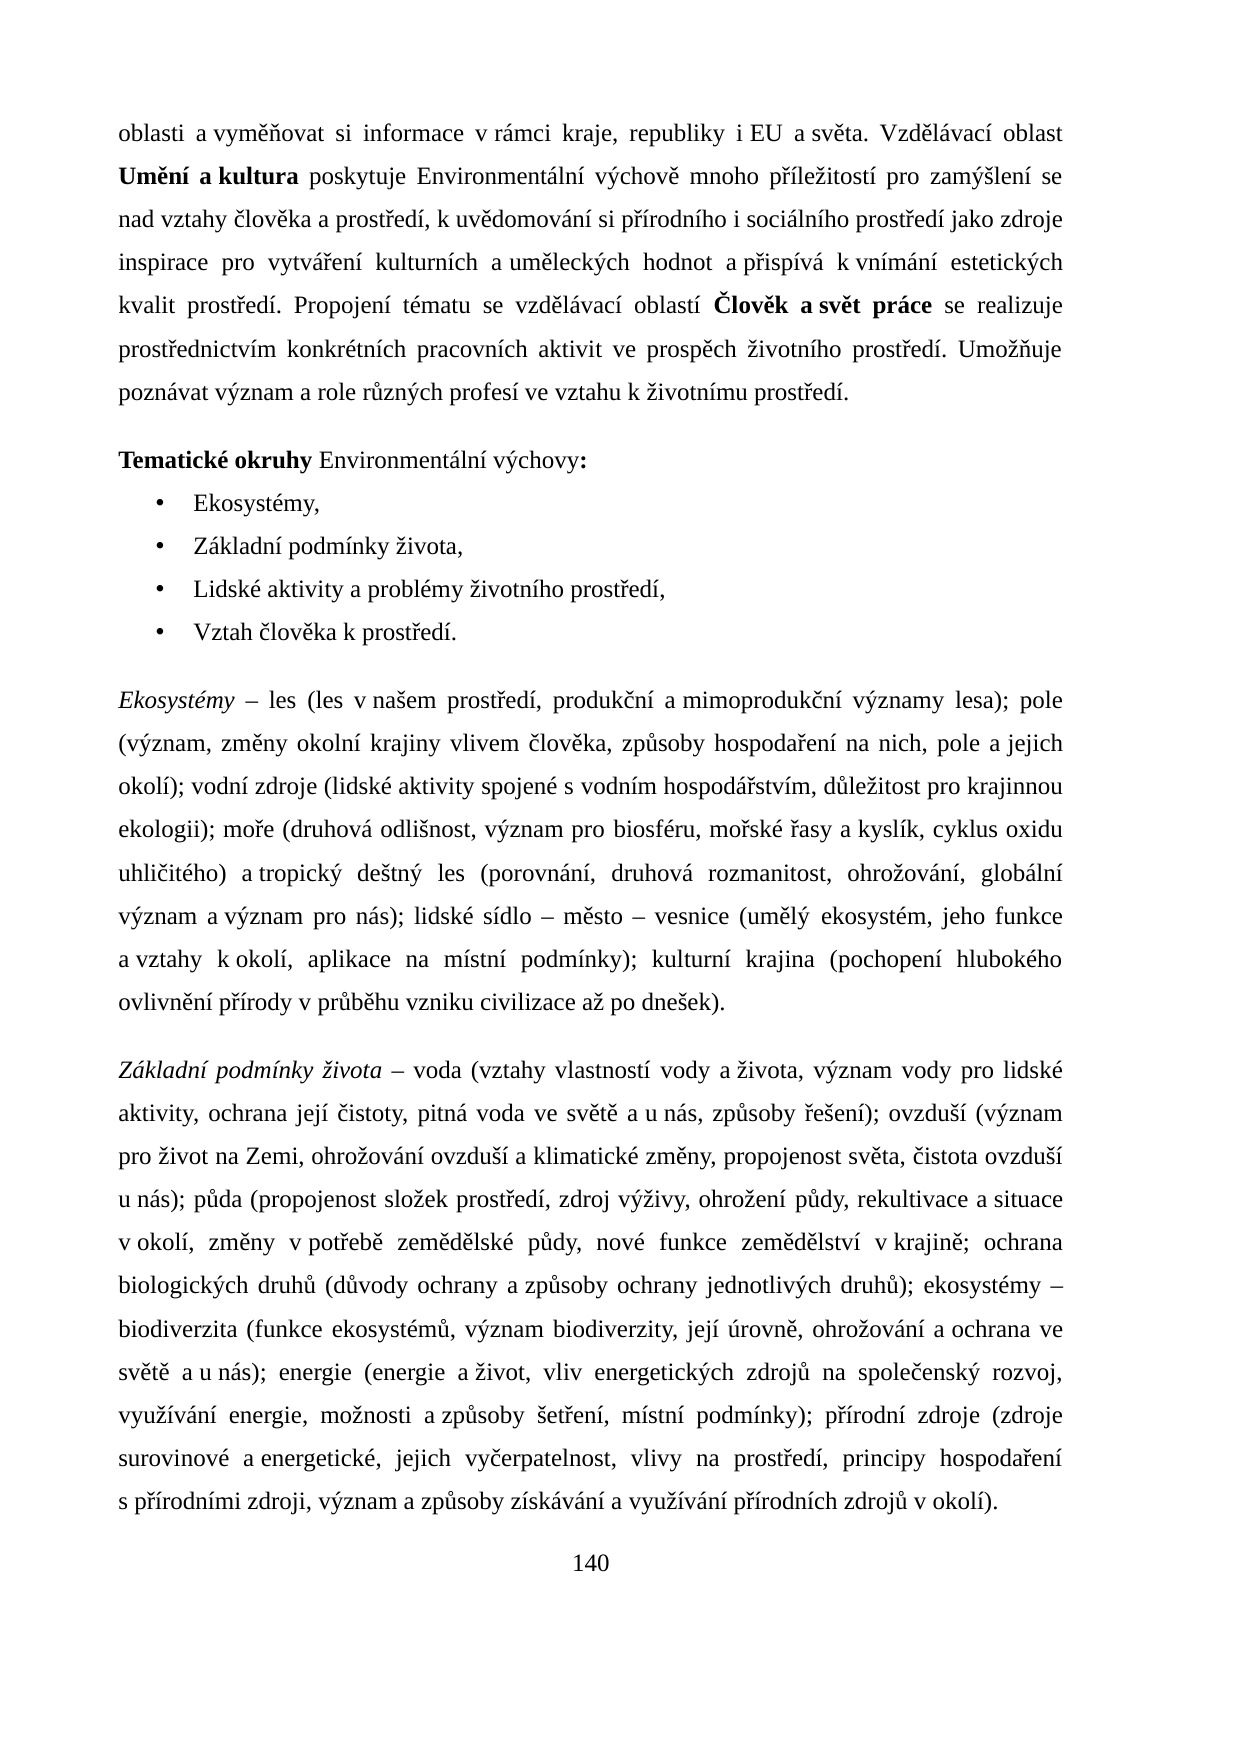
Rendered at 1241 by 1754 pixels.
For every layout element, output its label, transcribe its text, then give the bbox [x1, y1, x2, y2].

text Ekosystémy – les (les v našem prostředí, produkční a mimoprodukční významy lesa); pole (význam, změny okolní krajiny vlivem člověka, způsoby hospodaření na nich, pole a jejich okolí); vodní zdroje (lidské aktivity spojené s vodním hospodářstvím, důležitost pro krajinnou ekologii); moře (druhová odlišnost, význam pro biosféru, mořské řasy a kyslík, cyklus oxidu uhličitého) a tropický deštný les (porovnání, druhová rozmanitost, ohrožování, globální význam a význam pro nás); lidské sídlo – město – vesnice (umělý ekosystém, jeho funkce a vztahy k okolí, aplikace na místní podmínky); kulturní krajina (pochopení hlubokého ovlivnění přírody v průběhu vzniku civilizace až po dnešek). [118, 685, 1063, 1016]
text Základní podmínky života – voda (vztahy vlastností vody a života, význam vody pro lidské aktivity, ochrana její čistoty, pitná voda ve světě a u nás, způsoby řešení); ovzduší (význam pro život na Zemi, ohrožování ovzduší a klimatické změny, propojenost světa, čistota ovzduší u nás); půda (propojenost složek prostředí, zdroj výživy, ohrožení půdy, rekultivace a situace v okolí, změny v potřebě zemědělské půdy, nové funkce zemědělství v krajině; ochrana biologických druhů (důvody ochrany a způsoby ochrany jednotlivých druhů); ekosystémy – biodiverzita (funkce ekosystémů, význam biodiverzity, její úrovně, ohrožování a ochrana ve světě a u nás); energie (energie a život, vliv energetických zdrojů na společenský rozvoj, využívání energie, možnosti a způsoby šetření, místní podmínky); přírodní zdroje (zdroje surovinové a energetické, jejich vyčerpatelnost, vlivy na prostředí, principy hospodaření s přírodními zdroji, význam a způsoby získávání a využívání přírodních zdrojů v okolí). [118, 1055, 1063, 1515]
text oblasti a vyměňovat si informace v rámci kraje, republiky i EU a světa. Vzdělávací oblast Umění a kultura poskytuje Environmentální výchově mnoho příležitostí pro zamýšlení se nad vztahy člověka a prostředí, k uvědomování si přírodního i sociálního prostředí jako zdroje inspirace pro vytváření kulturních a uměleckých hodnot a přispívá k vnímání estetických kvalit prostředí. Propojení tématu se vzdělávací oblastí Člověk a svět práce se realizuje prostřednictvím konkrétních pracovních aktivit ve prospěch životního prostředí. Umožňuje poznávat význam a role různých profesí ve vztahu k životnímu prostředí. [118, 118, 1063, 406]
list Lidské aktivity a problémy životního prostředí, [156, 574, 1063, 603]
list Základní podmínky života, [156, 531, 1063, 560]
text Tematické okruhy Environmentální výchovy: [118, 445, 1063, 473]
list Vztah člověka k prostředí. [156, 617, 1063, 646]
list Ekosystémy, [156, 488, 1063, 517]
